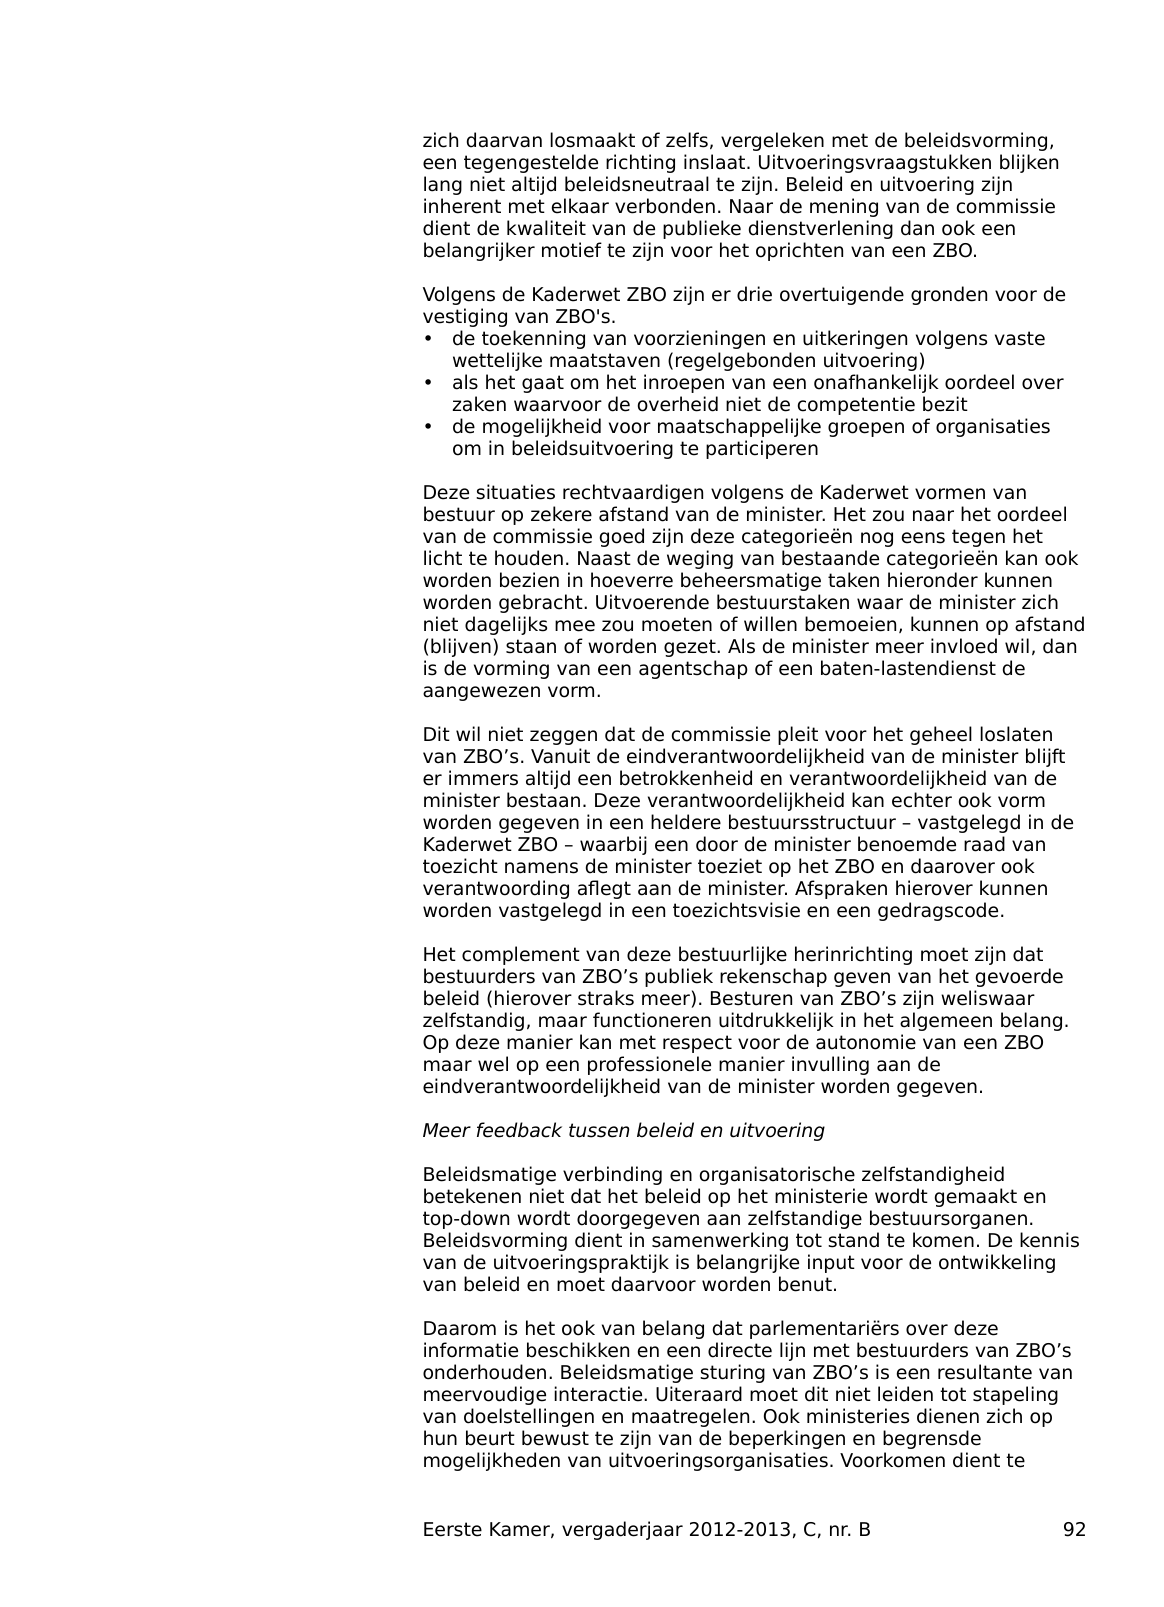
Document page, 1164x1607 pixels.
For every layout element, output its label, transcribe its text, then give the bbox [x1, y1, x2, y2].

text Dit wil niet zeggen dat de commissie pleit voor het geheel loslaten van ZBO’s. Vanuit de eindverantwoordelijkheid van de minister blijft er immers altijd een betrokkenheid en verantwoordelijkheid van de minister bestaan. Deze verantwoordelijkheid kan echter ook vorm worden gegeven in een heldere bestuursstructuur – vastgelegd in de Kaderwet ZBO – waarbij een door de minister benoemde raad van toezicht namens de minister toeziet op het ZBO en daarover ook verantwoording aflegt aan de minister. Afspraken hierover kunnen worden vastgelegd in een toezichtsvisie en een gedragscode. [422, 724, 1087, 922]
text • als het gaat om het inroepen van een onafhankelijk oordeel over zaken waarvoor de overheid niet de competentie bezit [422, 372, 1087, 416]
text Beleidsmatige verbinding en organisatorische zelfstandigheid betekenen niet dat het beleid op het ministerie wordt gemaakt en top-down wordt doorgegeven aan zelfstandige bestuursorganen. Beleidsvorming dient in samenwerking tot stand te komen. De kennis van de uitvoeringspraktijk is belangrijke input voor de ontwikkeling van beleid en moet daarvoor worden benut. [422, 1164, 1087, 1296]
text Deze situaties rechtvaardigen volgens de Kaderwet vormen van bestuur op zekere afstand van de minister. Het zou naar het oordeel van de commissie goed zijn deze categorieën nog eens tegen het licht te houden. Naast de weging van bestaande categorieën kan ook worden bezien in hoeverre beheersmatige taken hieronder kunnen worden gebracht. Uitvoerende bestuurstaken waar de minister zich niet dagelijks mee zou moeten of willen bemoeien, kunnen op afstand (blijven) staan of worden gezet. Als de minister meer invloed wil, dan is de vorming van een agentschap of een baten-lastendienst de aangewezen vorm. [422, 482, 1087, 702]
text zich daarvan losmaakt of zelfs, vergeleken met de beleidsvorming, een tegengestelde richting inslaat. Uitvoeringsvraagstukken blijken lang niet altijd beleidsneutraal te zijn. Beleid en uitvoering zijn inherent met elkaar verbonden. Naar de mening van de commissie dient de kwaliteit van de publieke dienstverlening dan ook een belangrijker motief te zijn voor het oprichten van een ZBO. [422, 130, 1087, 262]
text Volgens de Kaderwet ZBO zijn er drie overtuigende gronden voor de vestiging van ZBO's. [422, 284, 1087, 328]
text Het complement van deze bestuurlijke herinrichting moet zijn dat bestuurders van ZBO’s publiek rekenschap geven van het gevoerde beleid (hierover straks meer). Besturen van ZBO’s zijn weliswaar zelfstandig, maar functioneren uitdrukkelijk in het algemeen belang. Op deze manier kan met respect voor de autonomie van een ZBO maar wel op een professionele manier invulling aan de eindverantwoordelijkheid van de minister worden gegeven. [422, 944, 1087, 1098]
subtitle Meer feedback tussen beleid en uitvoering [422, 1120, 1087, 1142]
text Daarom is het ook van belang dat parlementariërs over deze informatie beschikken en een directe lijn met bestuurders van ZBO’s onderhouden. Beleidsmatige sturing van ZBO’s is een resultante van meervoudige interactie. Uiteraard moet dit niet leiden tot stapeling van doelstellingen en maatregelen. Ook ministeries dienen zich op hun beurt bewust te zijn van de beperkingen en begrensde mogelijkheden van uitvoeringsorganisaties. Voorkomen dient te [422, 1318, 1087, 1472]
text • de toekenning van voorzieningen en uitkeringen volgens vaste wettelijke maatstaven (regelgebonden uitvoering) [422, 328, 1087, 372]
text • de mogelijkheid voor maatschappelijke groepen of organisaties om in beleidsuitvoering te participeren [422, 416, 1087, 460]
